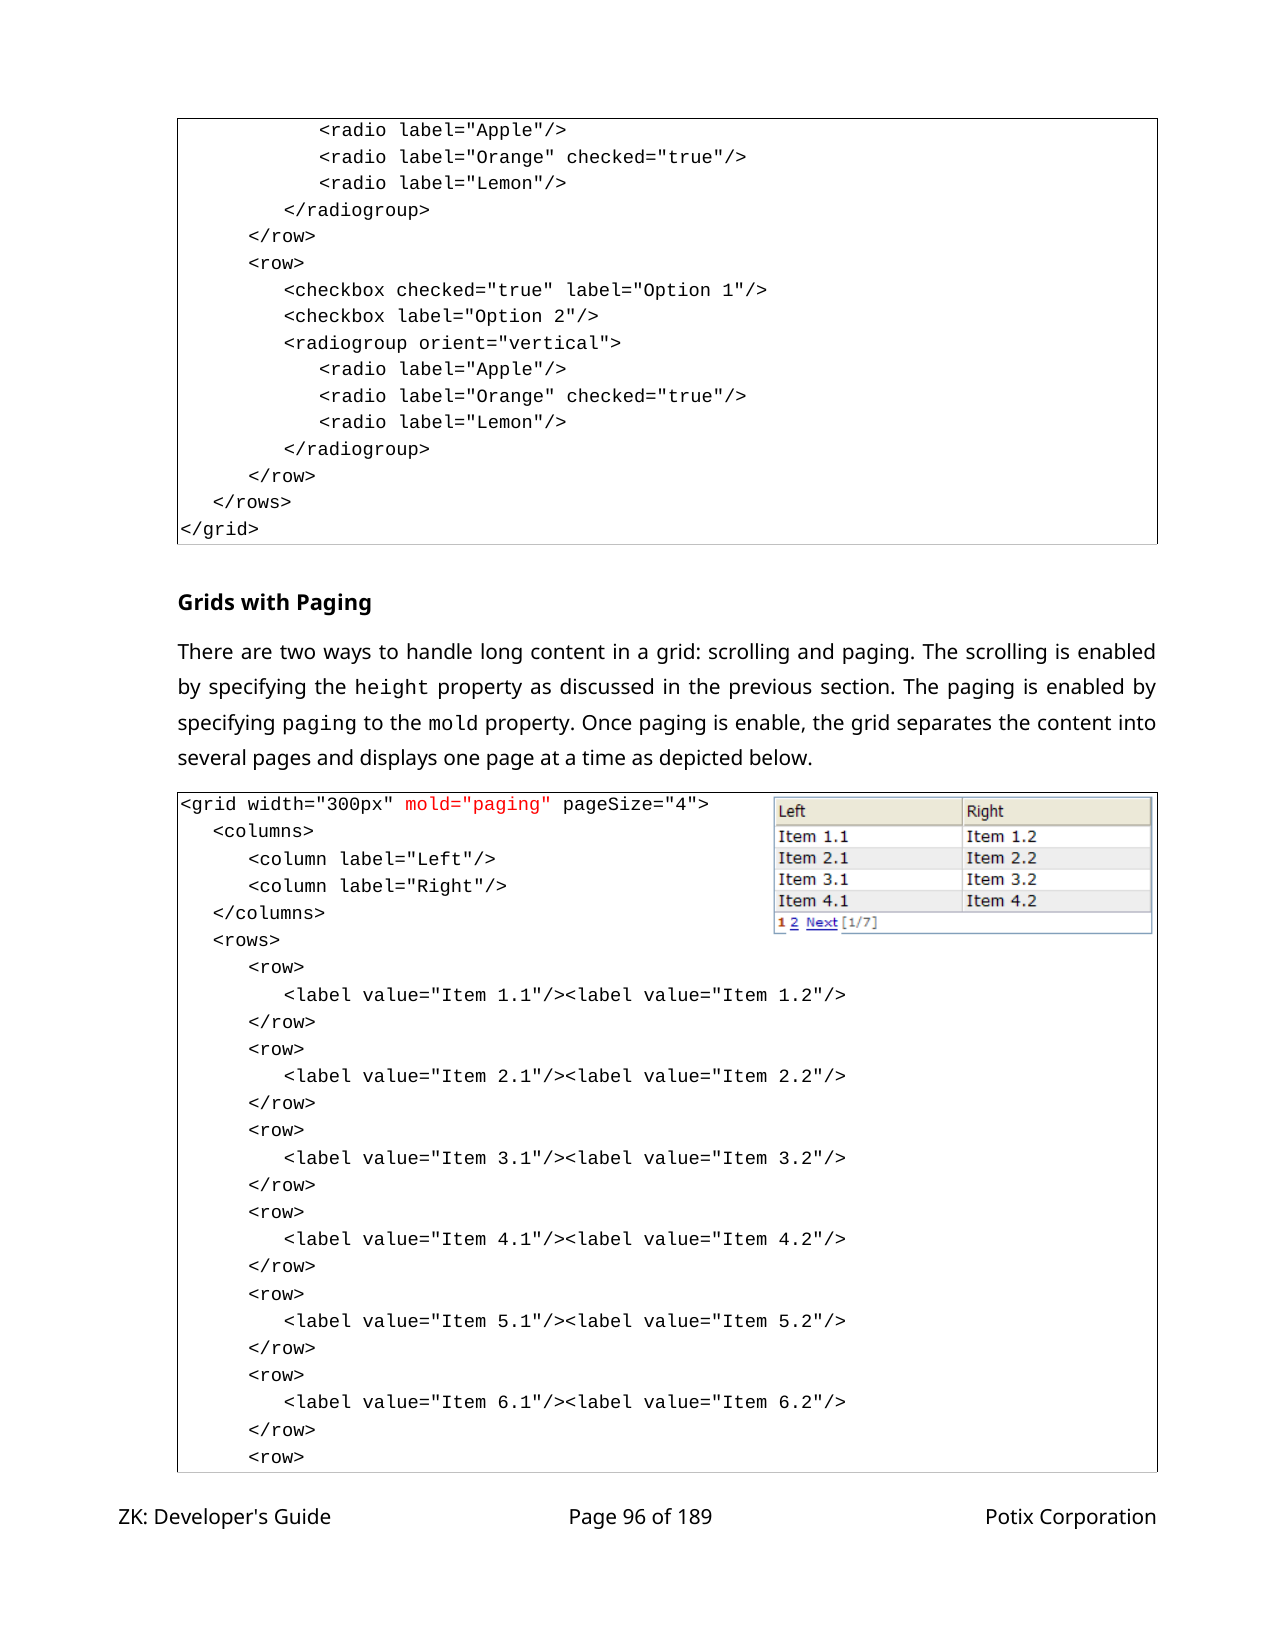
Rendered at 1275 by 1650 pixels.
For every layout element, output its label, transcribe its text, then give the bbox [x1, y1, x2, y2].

text <column label="Right"/> [178, 874, 770, 898]
text <row> [178, 1118, 1157, 1143]
text <label value="Item 1.1"/><label value="Item 1.2"/> [178, 982, 1157, 1007]
text <row> [178, 1037, 1157, 1061]
text <row> [178, 955, 1157, 979]
text <rows> [178, 928, 1157, 952]
text <columns> [178, 819, 770, 843]
text </row> [178, 1173, 1157, 1197]
text </row> [178, 1254, 1157, 1278]
text <column label="Left"/> [178, 846, 770, 871]
text </row> [178, 1009, 1157, 1034]
text <row> [178, 1200, 1157, 1224]
text </columns> [178, 901, 770, 925]
text <label value="Item 2.1"/><label value="Item 2.2"/> [178, 1064, 1157, 1088]
text <label value="Item 3.1"/><label value="Item 3.2"/> [178, 1146, 1157, 1170]
subtitle Grids with Paging [177, 586, 1157, 616]
text <row> [178, 1444, 1157, 1472]
text </row> [178, 1091, 1157, 1115]
text </row> [178, 1417, 1157, 1442]
text </row> [178, 1336, 1157, 1360]
text <label value="Item 4.1"/><label value="Item 4.2"/> [178, 1227, 1157, 1251]
text <row> [178, 1363, 1157, 1387]
picture [770, 794, 1155, 938]
text <radio label="Apple"/> <radio label="Orange" checked="true"/> <radio label="Lemon"/> </radiogroup> </row> <row> <checkbox checked="true" label="Option 1"/> <checkbox label="Option 2"/> <radiogroup orient="vertical"> <radio label="Apple"/> <radio label="Orange" checked="true"/> <radio label="Lemon"/> </radiogroup> </row> </rows> </grid> [178, 119, 1157, 544]
text <label value="Item 6.1"/><label value="Item 6.2"/> [178, 1390, 1157, 1414]
text There are two ways to handle long content in a grid: scrolling and paging. The scrolling is enabled by specifying the height property as discussed in the previous section. The paging is enabled by specifying paging to the mold property. Once paging is enable, the grid separates the content into several pages and displays one page at a time as depicted below. [177, 637, 1157, 771]
text <row> [178, 1281, 1157, 1306]
text <label value="Item 5.1"/><label value="Item 5.2"/> [178, 1309, 1157, 1333]
text <grid width="300px" mold="paging" pageSize="4"> [178, 793, 1157, 816]
